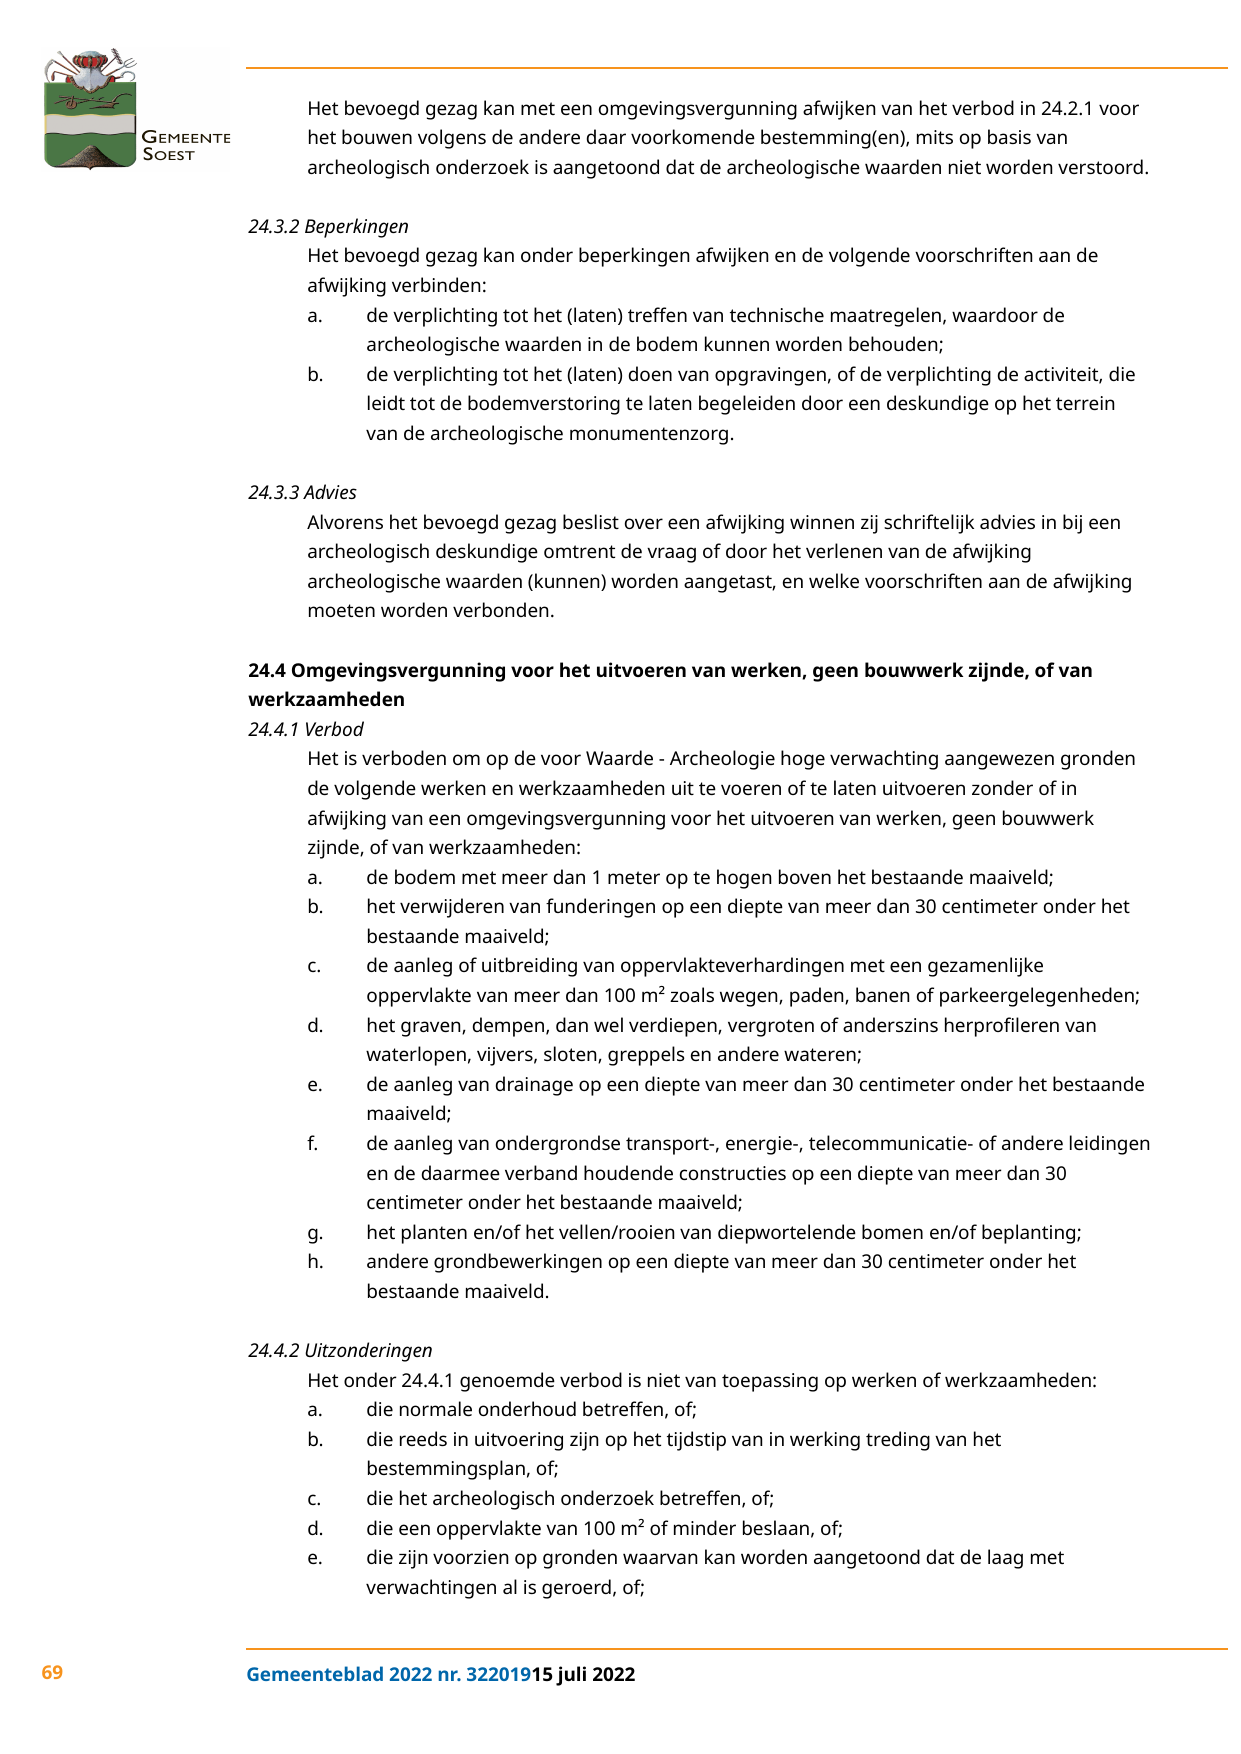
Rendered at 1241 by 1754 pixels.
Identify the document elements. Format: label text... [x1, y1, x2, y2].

list de aanleg van ondergrondse transport-, energie-, telecommunicatie- of andere leidingen en de daarmee verband houdende constructies op een diepte van meer dan 30 centimeter onder het bestaande maaiveld; [307, 1130, 1152, 1215]
list de aanleg of uitbreiding van oppervlakteverhardingen met een gezamenlijke oppervlakte van meer dan 100 m² zoals wegen, paden, banen of parkeergelegenheden; [307, 953, 1152, 1008]
list de verplichting tot het (laten) treffen van technische maatregelen, waardoor de archeologische waarden in de bodem kunnen worden behouden; [307, 302, 1152, 357]
list andere grondbewerkingen op een diepte van meer dan 30 centimeter onder het bestaande maaiveld. [307, 1248, 1152, 1304]
list het graven, dempen, dan wel verdiepen, vergroten of anderszins herprofileren van waterlopen, vijvers, sloten, greppels en andere wateren; [307, 1012, 1152, 1067]
list het verwijderen van funderingen op een diepte van meer dan 30 centimeter onder het bestaande maaiveld; [307, 893, 1152, 949]
picture [41, 47, 231, 172]
list de aanleg van drainage op een diepte van meer dan 30 centimeter onder het bestaande maaiveld; [307, 1071, 1152, 1126]
list die het archeologisch onderzoek betreffen, of; [307, 1485, 1152, 1511]
text 24.3.2 Beperkingen [248, 213, 1152, 239]
list die een oppervlakte van 100 m² of minder beslaan, of; [307, 1515, 1152, 1541]
list die normale onderhoud betreffen, of; [307, 1396, 1152, 1422]
list het planten en/of het vellen/rooien van diepwortelende bomen en/of beplanting; [307, 1219, 1152, 1245]
text 24.4.2 Uitzonderingen [248, 1337, 1152, 1363]
text 24.3.3 Advies [248, 479, 1152, 505]
text 24.4 Omgevingsvergunning voor het uitvoeren van werken, geen bouwwerk zijnde, of van werkzaamheden [248, 657, 1152, 712]
list Alvorens het bevoegd gezag beslist over een afwijking winnen zij schriftelijk advies in bij een archeologisch deskundige omtrent de vraag of door het verlenen van de afwijking archeologische waarden (kunnen) worden aangetast, en welke voorschriften aan de afwijking moeten worden verbonden. [248, 509, 1152, 623]
list die reeds in uitvoering zijn op het tijdstip van in werking treding van het bestemmingsplan, of; [307, 1426, 1152, 1481]
list Het is verboden om op de voor Waarde - Archeologie hoge verwachting aangewezen gronden de volgende werken en werkzaamheden uit te voeren of te laten uitvoeren zonder of in afwijking van een omgevingsvergunning voor het uitvoeren van werken, geen bouwwerk zijnde, of van werkzaamheden: [248, 746, 1152, 860]
list die zijn voorzien op gronden waarvan kan worden aangetoond dat de laag met verwachtingen al is geroerd, of; [307, 1544, 1152, 1600]
list Het bevoegd gezag kan met een omgevingsvergunning afwijken van het verbod in 24.2.1 voor het bouwen volgens de andere daar voorkomende bestemming(en), mits op basis van archeologisch onderzoek is aangetoond dat de archeologische waarden niet worden verstoord. [248, 95, 1152, 180]
list de bodem met meer dan 1 meter op te hogen boven het bestaande maaiveld; [307, 864, 1152, 890]
list Het bevoegd gezag kan onder beperkingen afwijken en de volgende voorschriften aan de afwijking verbinden: [248, 243, 1152, 298]
list Het onder 24.4.1 genoemde verbod is niet van toepassing op werken of werkzaamheden: [248, 1367, 1152, 1393]
text 24.4.1 Verbod [248, 716, 1152, 742]
list de verplichting tot het (laten) doen van opgravingen, of de verplichting de activiteit, die leidt tot de bodemverstoring te laten begeleiden door een deskundige op het terrein van de archeologische monumentenzorg. [307, 361, 1152, 446]
